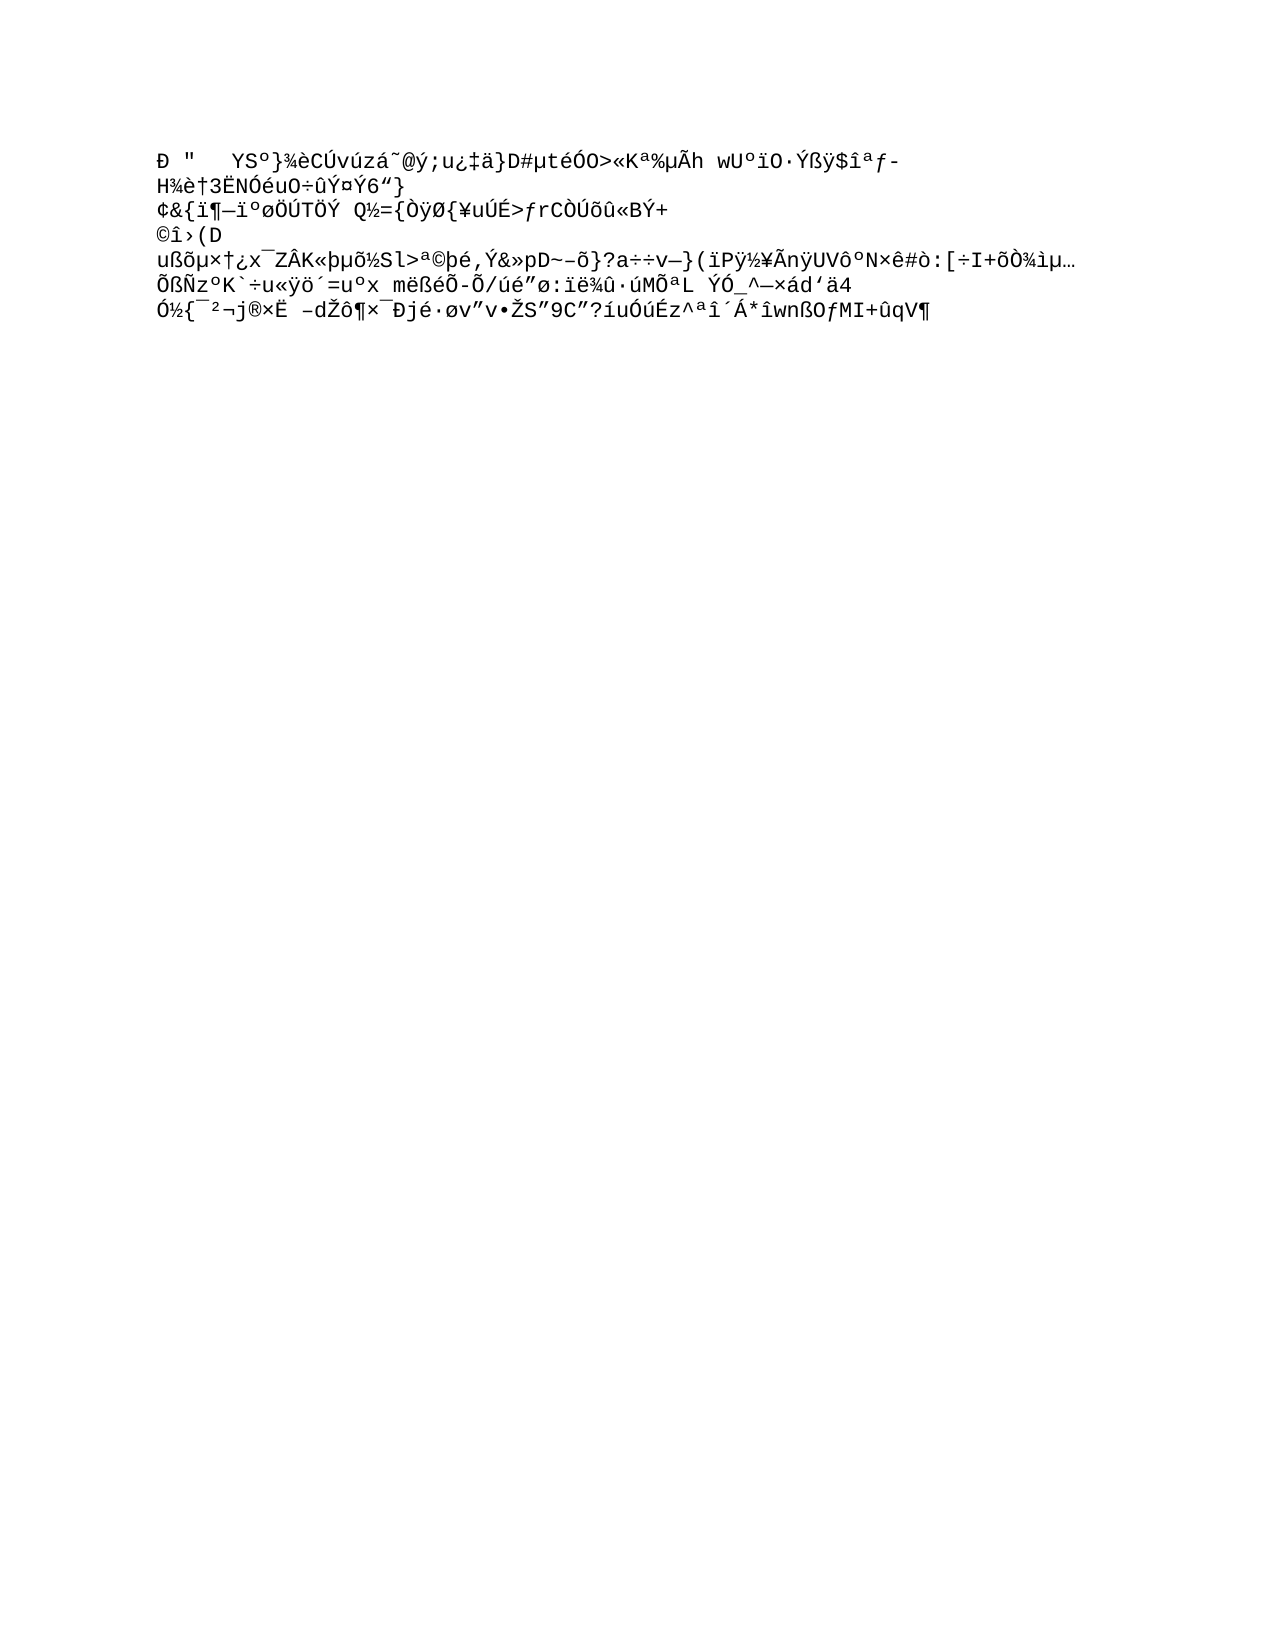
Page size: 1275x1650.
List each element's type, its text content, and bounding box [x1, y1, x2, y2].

text ©î›(D ußõµ×†¿x¯ZÂK«þµõ½Sl>ª©þé‚Ý&»pD~–õ}?a÷÷v—}­(ïPÿ½¥ÃnÿUVôºN×ê#ò:[÷I+õÒ¾ìµ…ÕßÑzºK`÷u«ÿö´=uºx mëßéÕ-Õ/úé­”ø:ïë­¾û·úMÕªL ÝÓ_^—×ád‘ä4 [156, 224, 1118, 299]
text Ð " YSº}¾èCÚvúzá˜@ý;u¿‡ä}D#µtéÓO>«Kª%µÃh wUºïO·Ýßÿ$îªƒ­H¾è†3ËNÓéuO÷ûÝ¤Ý6“} [156, 150, 1118, 199]
text ¢&{ï¶—ïºøÖÚTÖÝ Q½={ÒÿØ{¥uÚÉ>ƒrCÒÚõû«BÝ+ [156, 199, 1118, 224]
text Ó½{¯²­¬j®×Ë –dŽô¶×¯Ðjé·­øv”v•ŽS”9C”?íuÓúÉz^ªî´Á*îwnßOƒMI+ûqV¶ [156, 299, 1118, 323]
